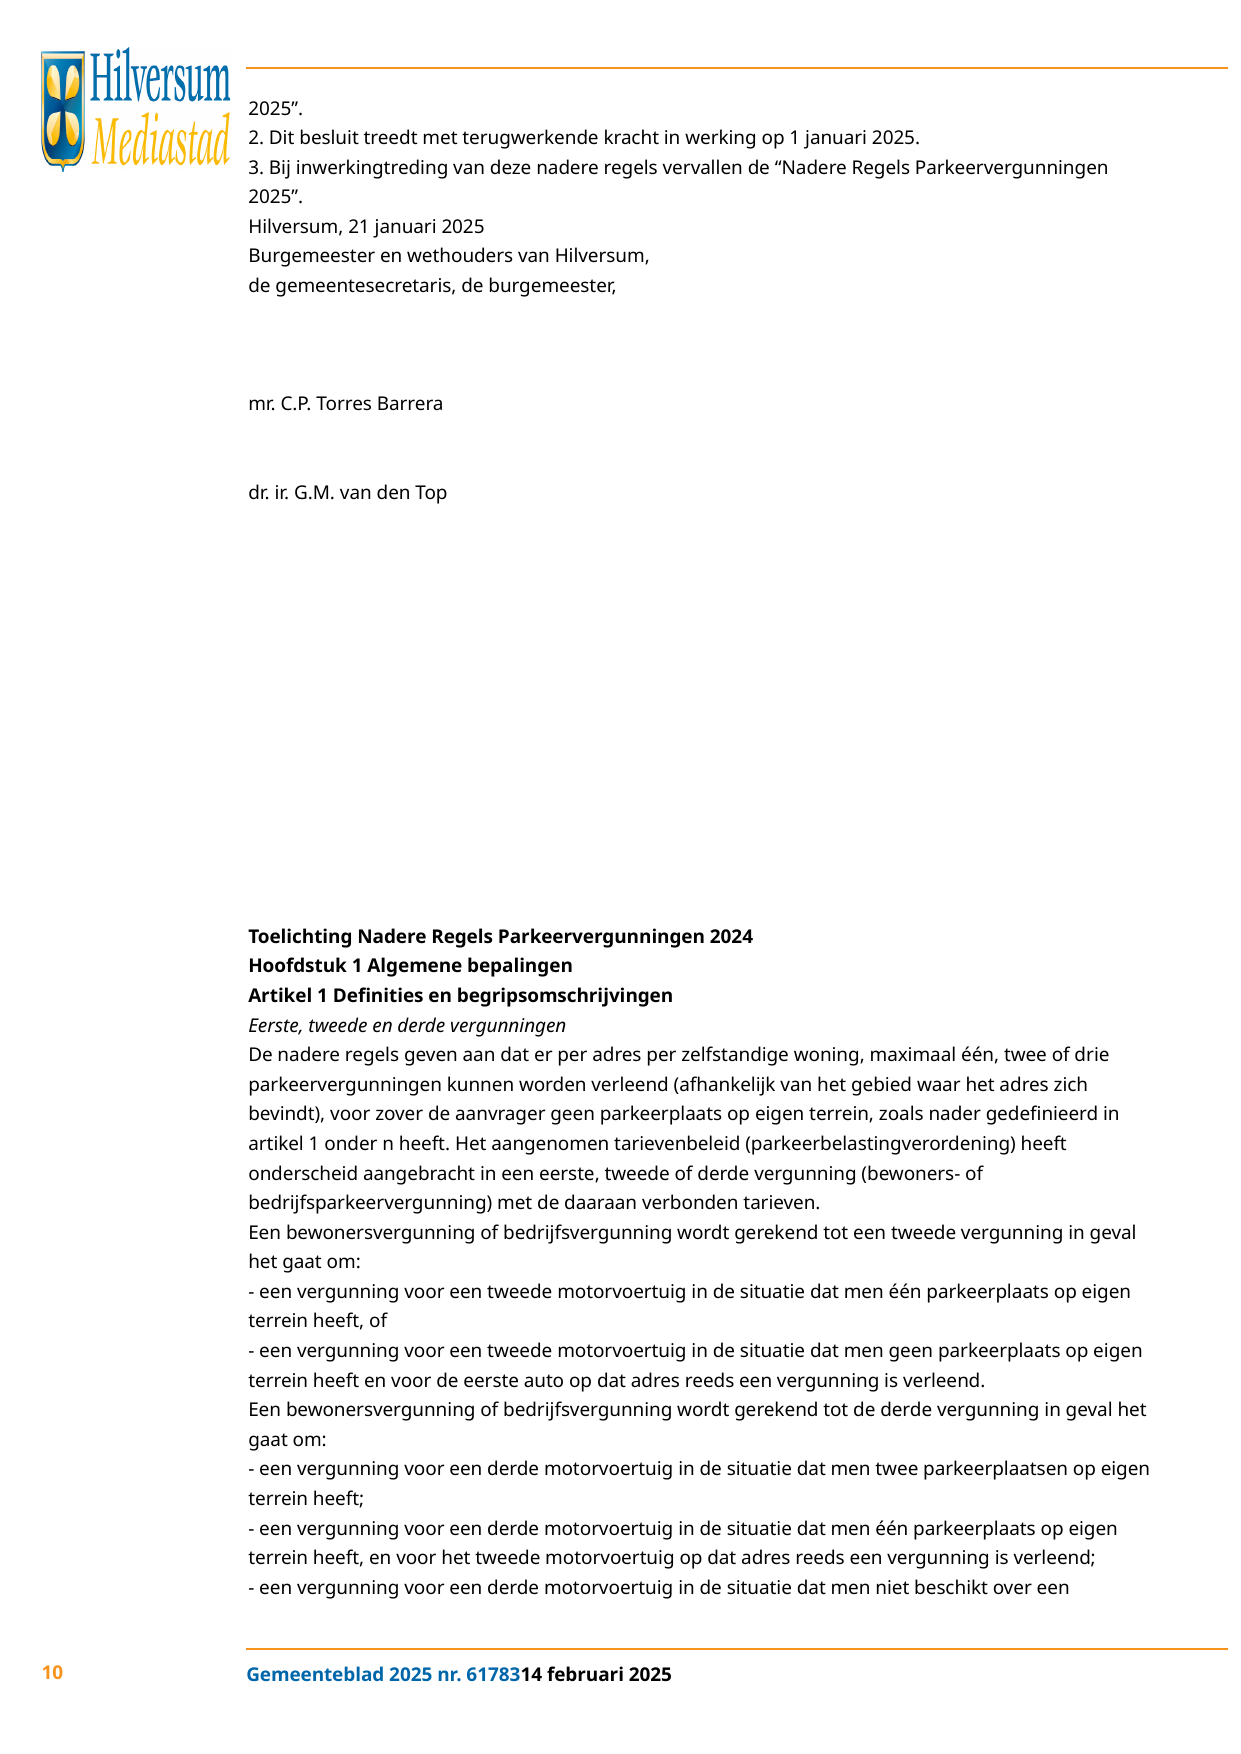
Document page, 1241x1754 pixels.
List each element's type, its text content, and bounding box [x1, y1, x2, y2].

text De nadere regels geven aan dat er per adres per zelfstandige woning, maximaal één, twee of drie parkeervergunningen kunnen worden verleend (afhankelijk van het gebied waar het adres zich bevindt), voor zover de aanvrager geen parkeerplaats op eigen terrein, zoals nader gedefinieerd in artikel 1 onder n heeft. Het aangenomen tarievenbeleid (parkeerbelastingverordening) heeft onderscheid aangebracht in een eerste, tweede of derde vergunning (bewoners- of bedrijfsparkeervergunning) met de daaraan verbonden tarieven. [248, 1041, 1152, 1215]
text Hoofdstuk 1 Algemene bepalingen [248, 953, 1152, 978]
text - een vergunning voor een derde motorvoertuig in de situatie dat men niet beschikt over een [248, 1574, 1152, 1600]
text dr. ir. G.M. van den Top [248, 479, 1152, 505]
text mr. C.P. Torres Barrera [248, 391, 1152, 416]
text Artikel 1 Definities en begripsomschrijvingen [248, 982, 1152, 1008]
text - een vergunning voor een tweede motorvoertuig in de situatie dat men geen parkeerplaats op eigen terrein heeft en voor de eerste auto op dat adres reeds een vergunning is verleend. [248, 1337, 1152, 1393]
text Toelichting Nadere Regels Parkeervergunningen 2024 [248, 923, 1152, 949]
text Burgemeester en wethouders van Hilversum, [248, 243, 1152, 268]
text Een bewonersvergunning of bedrijfsvergunning wordt gerekend tot een tweede vergunning in geval het gaat om: [248, 1219, 1152, 1274]
text Hilversum, 21 januari 2025 [248, 213, 1152, 239]
text - een vergunning voor een derde motorvoertuig in de situatie dat men één parkeerplaats op eigen terrein heeft, en voor het tweede motorvoertuig op dat adres reeds een vergunning is verleend; [248, 1515, 1152, 1570]
text 3. Bij inwerkingtreding van deze nadere regels vervallen de “Nadere Regels Parkeervergunningen 2025”. [248, 154, 1152, 209]
text - een vergunning voor een derde motorvoertuig in de situatie dat men twee parkeerplaatsen op eigen terrein heeft; [248, 1456, 1152, 1511]
text Een bewonersvergunning of bedrijfsvergunning wordt gerekend tot de derde vergunning in geval het gaat om: [248, 1396, 1152, 1452]
text 2. Dit besluit treedt met terugwerkende kracht in werking op 1 januari 2025. [248, 124, 1152, 150]
text Eerste, tweede en derde vergunningen [248, 1012, 1152, 1038]
text 2025”. [248, 95, 1152, 121]
text - een vergunning voor een tweede motorvoertuig in de situatie dat men één parkeerplaats op eigen terrein heeft, of [248, 1278, 1152, 1333]
picture [41, 47, 231, 172]
text de gemeentesecretaris, de burgemeester, [248, 272, 1152, 298]
